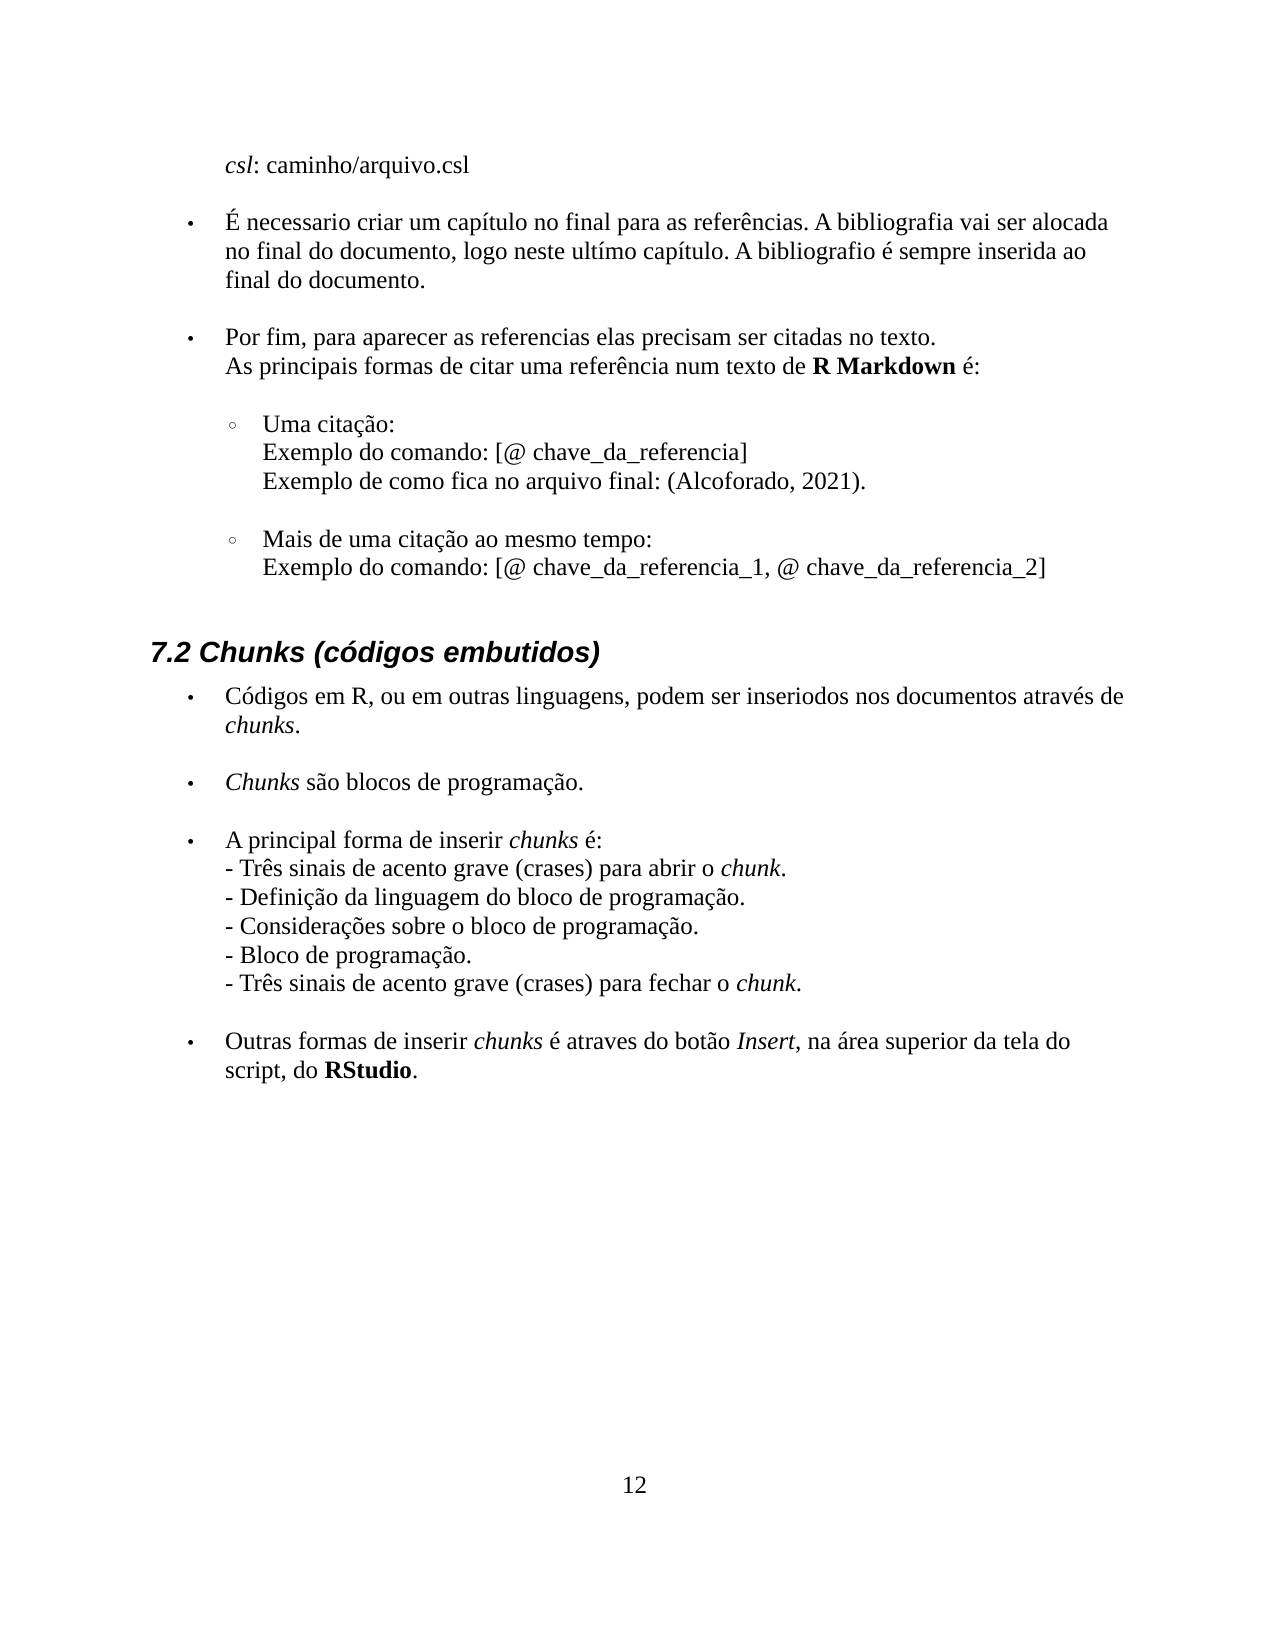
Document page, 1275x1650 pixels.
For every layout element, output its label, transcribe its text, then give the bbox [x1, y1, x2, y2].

list Chunks são blocos de programação. [187, 767, 1125, 825]
list É necessario criar um capítulo no final para as referências. A bibliografia vai ser alocada no final do documento, logo neste ultímo capítulo. A bibliografio é sempre inserida ao final do documento. [187, 207, 1125, 322]
list Códigos em R, ou em outras linguagens, podem ser inseriodos nos documentos através de chunks. [187, 681, 1125, 767]
list Mais de uma citação ao mesmo tempo: Exemplo do comando: [@ chave_da_referencia_1, @ chave_da_referencia_2] [225, 524, 1125, 610]
subtitle 7.2 Chunks (códigos embutidos) [150, 635, 1125, 668]
list A principal forma de inserir chunks é: - Três sinais de acento grave (crases) para abrir o chunk. - Definição da linguagem do bloco de programação. - Considerações sobre o bloco de programação. - Bloco de programação. - Três sinais de acento grave (crases) para fechar o chunk. [187, 825, 1125, 1026]
list Por fim, para aparecer as referencias elas precisam ser citadas no texto. As principais formas de citar uma referência num texto de R Markdown é: [187, 322, 1125, 409]
list Outras formas de inserir chunks é atraves do botão Insert, na área superior da tela do script, do RStudio. [187, 1026, 1125, 1112]
list csl: caminho/arquivo.csl [187, 150, 1125, 207]
list Uma citação: Exemplo do comando: [@ chave_da_referencia] Exemplo de como fica no arquivo final: (Alcoforado, 2021). [225, 409, 1125, 524]
